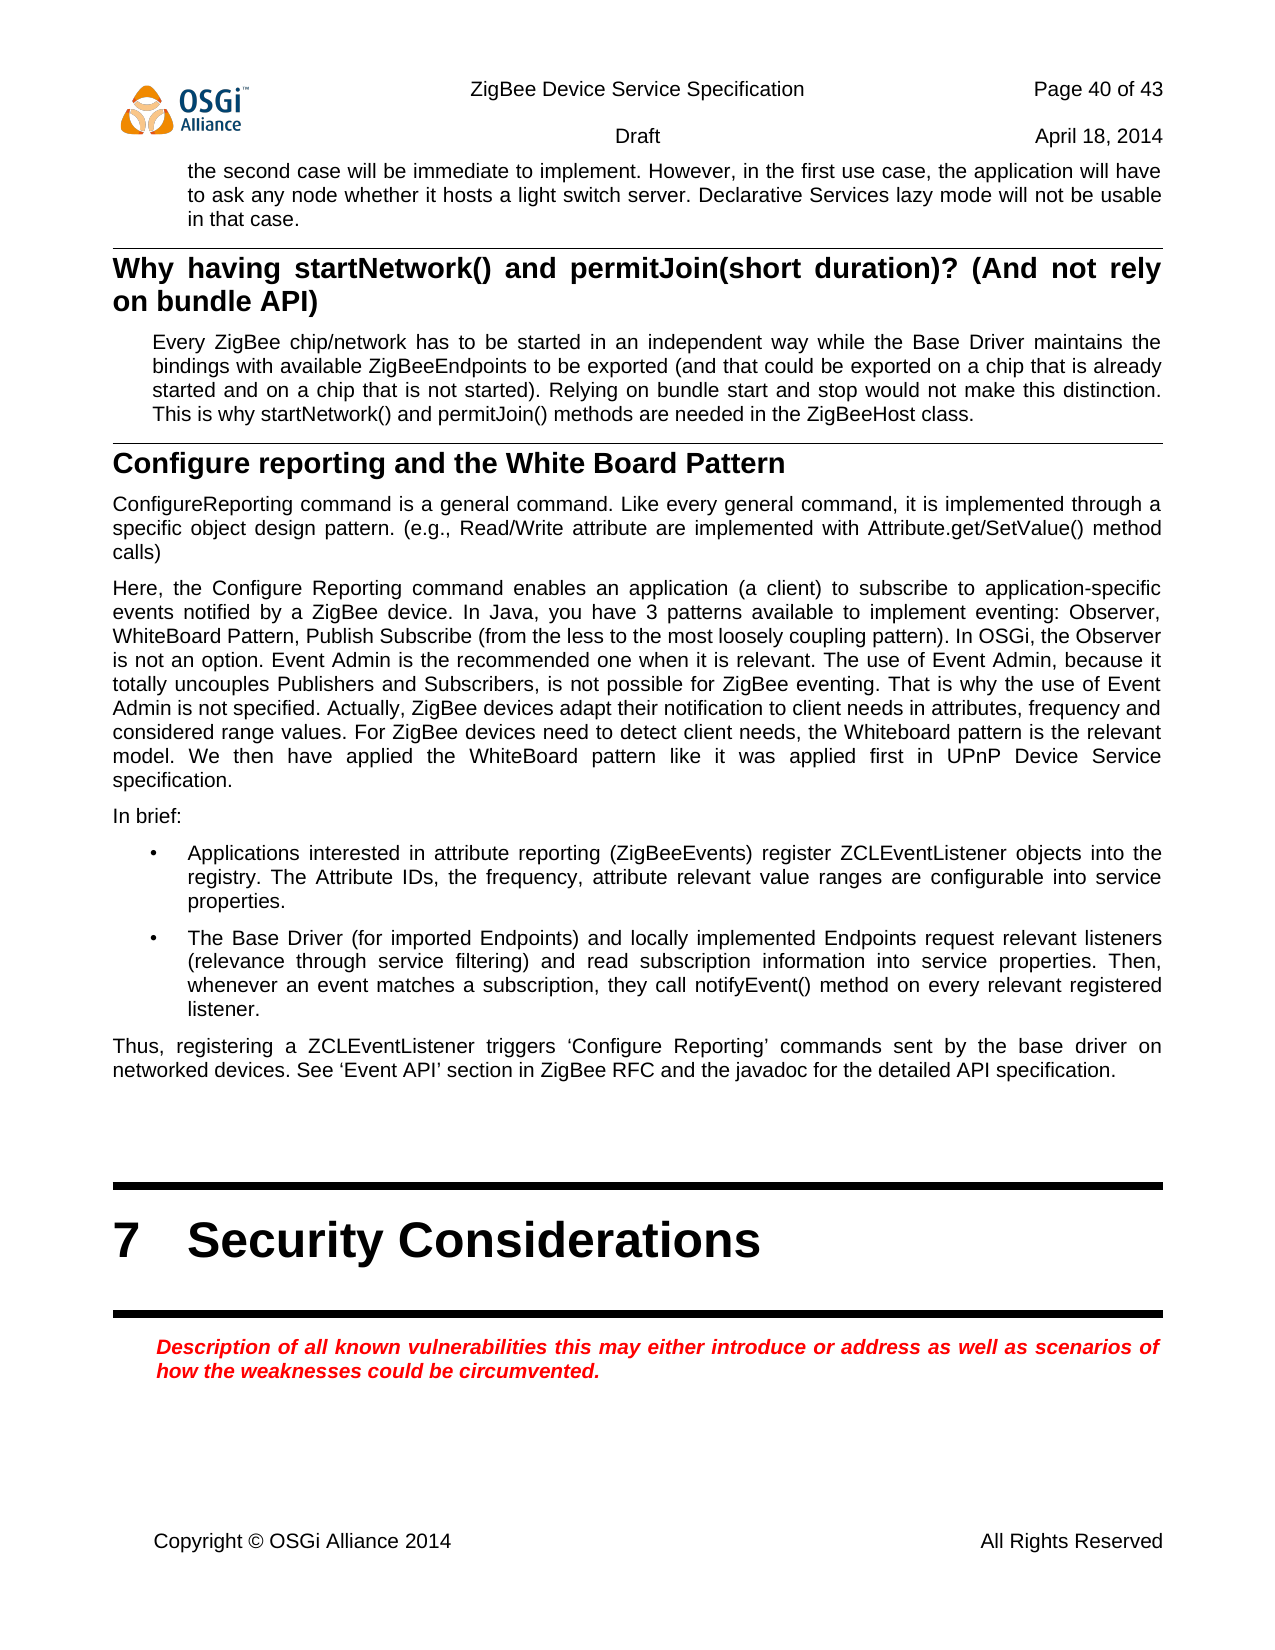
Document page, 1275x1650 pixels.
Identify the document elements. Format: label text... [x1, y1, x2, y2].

list Applications interested in attribute reporting (ZigBeeEvents) register ZCLEventListener objects into the registry. The Attribute IDs, the frequency, attribute relevant value ranges are configurable into service properties. [150, 841, 1163, 913]
subtitle Security Considerations [112, 1183, 1163, 1318]
text In brief: [112, 804, 1163, 828]
list the second case will be immediate to implement. However, in the first use case, the application will have to ask any node whether it hosts a light switch server. Declarative Services lazy mode will not be usable in that case. [150, 159, 1163, 231]
text ConfigureReporting command is a general command. Like every general command, it is implemented through a specific object design pattern. (e.g., Read/Write attribute are implemented with Attribute.get/SetValue() method calls) [112, 492, 1163, 564]
list The Base Driver (for imported Endpoints) and locally implemented Endpoints request relevant listeners (relevance through service filtering) and read subscription information into service properties. Then, whenever an event matches a subscription, they call notifyEvent() method on every relevant registered listener. [150, 925, 1163, 1021]
text Every ZigBee chip/network has to be started in an independent way while the Base Driver maintains the bindings with available ZigBeeEndpoints to be exported (and that could be exported on a chip that is already started and on a chip that is not started). Relying on bundle start and stop would not make this distinction. This is why startNetwork() and permitJoin() methods are needed in the ZigBeeHost class. [152, 330, 1163, 426]
picture [113, 78, 257, 142]
text Description of all known vulnerabilities this may either introduce or address as well as scenarios of how the weaknesses could be circumvented. [156, 1335, 1163, 1383]
list Thus, registering a ZCLEventListener triggers ‘Configure Reporting’ commands sent by the base driver on networked devices. See ‘Event API’ section in ZigBee RFC and the javadoc for the detailed API specification. [112, 1034, 1163, 1082]
subtitle Configure reporting and the White Board Pattern [112, 444, 1163, 479]
text Here, the Configure Reporting command enables an application (a client) to subscribe to application-specific events notified by a ZigBee device. In Java, you have 3 patterns available to implement eventing: Observer, WhiteBoard Pattern, Publish Subscribe (from the less to the most loosely coupling pattern). In OSGi, the Observer is not an option. Event Admin is the recommended one when it is relevant. The use of Event Admin, because it totally uncouples Publishers and Subscribers, is not possible for ZigBee eventing. That is why the use of Event Admin is not specified. Actually, ZigBee devices adapt their notification to client needs in attributes, frequency and considered range values. For ZigBee devices need to detect client needs, the Whiteboard pattern is the relevant model. We then have applied the WhiteBoard pattern like it was applied first in UPnP Device Service specification. [112, 576, 1163, 792]
subtitle Why having startNetwork() and permitJoin(short duration)? (And not rely on bundle API) [112, 249, 1163, 318]
